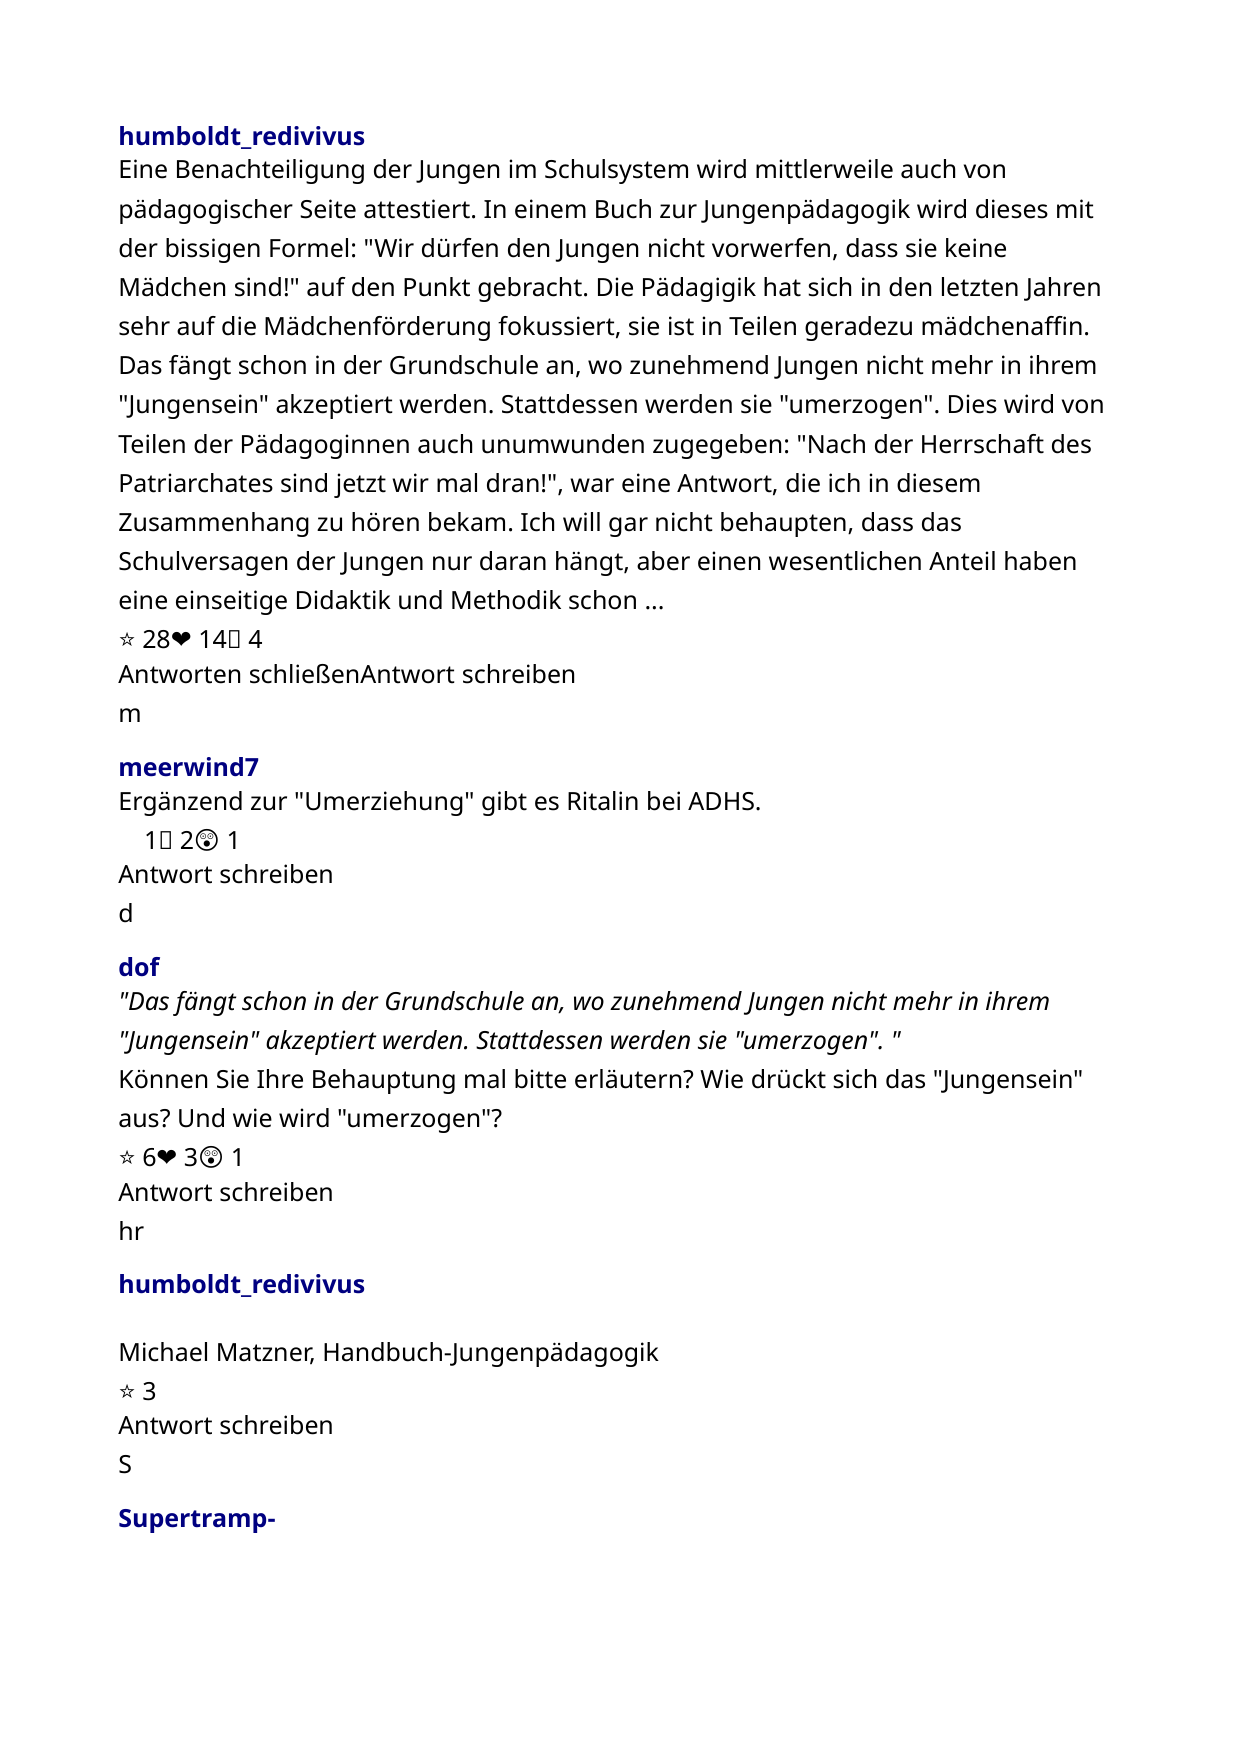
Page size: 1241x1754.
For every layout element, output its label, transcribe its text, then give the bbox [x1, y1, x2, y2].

text "Das fängt schon in der Grundschule an, wo zunehmend Jungen nicht mehr in ihrem "Jungensein" akzeptiert werden. Stattdessen werden sie "umerzogen". " [118, 983, 1122, 1057]
text 🙁 1🤨 2😲 1 [118, 822, 1122, 856]
subtitle meerwind7 [118, 749, 1122, 783]
text Antwort schreiben [118, 856, 1122, 891]
subtitle Supertramp- [118, 1500, 1122, 1534]
text ⭐️ 28❤️ 14🤨 4 [118, 622, 1122, 656]
text ⭐️ 6❤️ 3😲 1 [118, 1140, 1122, 1174]
text Antwort schreiben [118, 1407, 1122, 1441]
subtitle dof [118, 949, 1122, 983]
text Antwort schreiben [118, 1174, 1122, 1208]
text Eine Benachteiligung der Jungen im Schulsystem wird mittlerweile auch von pädagogischer Seite attestiert. In einem Buch zur Jungenpädagogik wird dieses mit der bissigen Formel: "Wir dürfen den Jungen nicht vorwerfen, dass sie keine Mädchen sind!" auf den Punkt gebracht. Die Pädagigik hat sich in den letzten Jahren sehr auf die Mädchenförderung fokussiert, sie ist in Teilen geradezu mädchenaffin. Das fängt schon in der Grundschule an, wo zunehmend Jungen nicht mehr in ihrem "Jungensein" akzeptiert werden. Stattdessen werden sie "umerzogen". Dies wird von Teilen der Pädagoginnen auch unumwunden zugegeben: "Nach der Herrschaft des Patriarchates sind jetzt wir mal dran!", war eine Antwort, die ich in diesem Zusammenhang zu hören bekam. Ich will gar nicht behaupten, dass das Schulversagen der Jungen nur daran hängt, aber einen wesentlichen Anteil haben eine einseitige Didaktik und Methodik schon ... [118, 152, 1122, 617]
text Können Sie Ihre Behauptung mal bitte erläutern? Wie drückt sich das "Jungensein" aus? Und wie wird "umerzogen"? [118, 1062, 1122, 1135]
text m [118, 695, 1122, 729]
text ⭐️ 3 [118, 1373, 1122, 1407]
text Ergänzend zur "Umerziehung" gibt es Ritalin bei ADHS. [118, 783, 1122, 817]
text S [118, 1447, 1122, 1481]
text d [118, 896, 1122, 930]
text Antworten schließenAntwort schreiben [118, 656, 1122, 690]
text Michael Matzner, Handbuch-Jungenpädagogik [118, 1334, 1122, 1368]
subtitle humboldt_redivivus [118, 1267, 1122, 1301]
subtitle humboldt_redivivus [118, 118, 1122, 152]
text hr [118, 1213, 1122, 1247]
